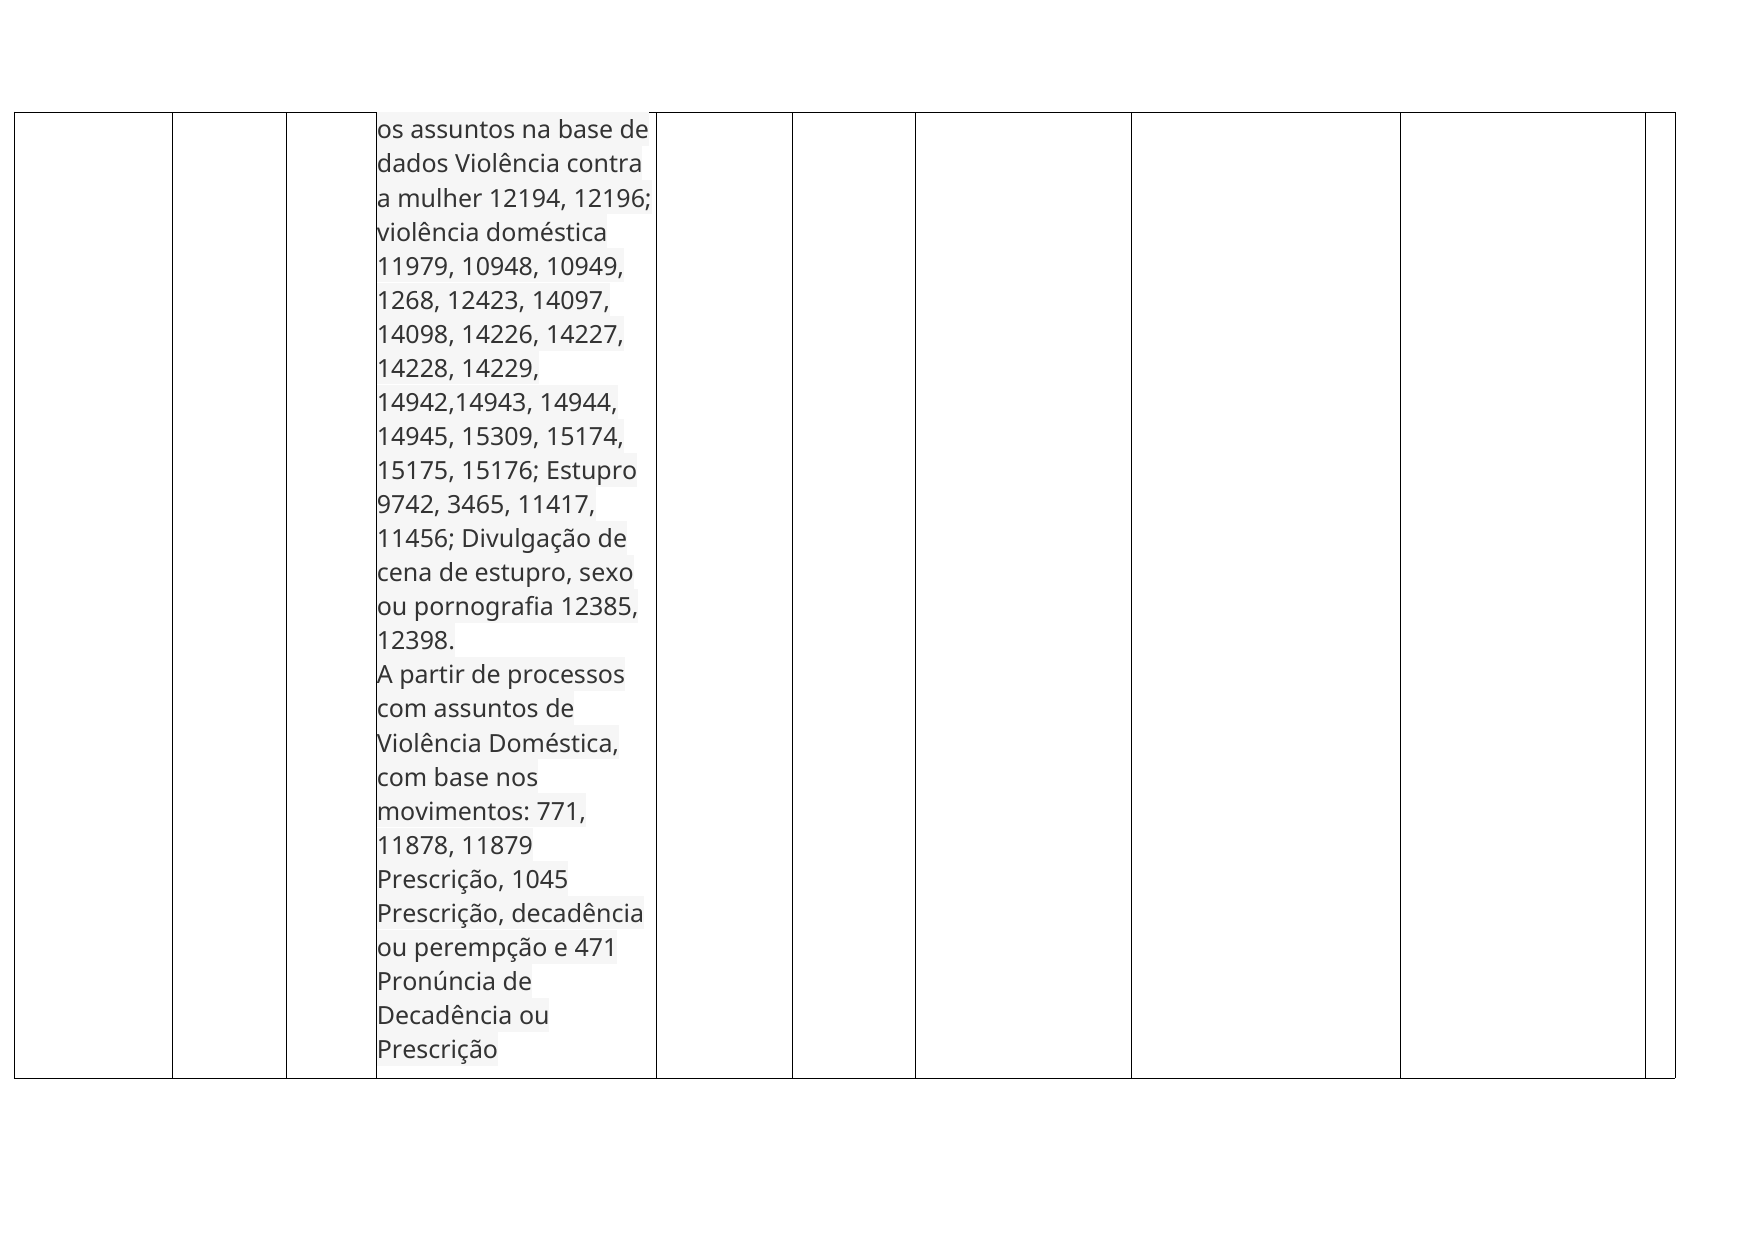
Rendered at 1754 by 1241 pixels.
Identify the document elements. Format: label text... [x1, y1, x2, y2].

table_cell [657, 113, 792, 1078]
table_cell os assuntos na base de dados Violência contra a mulher 12194, 12196; violência doméstica 11979, 10948, 10949, 1268, 12423, 14097, 14098, 14226, 14227, 14228, 14229, 14942,14943, 14944, 14945, 15309, 15174, 15175, 15176; Estupro 9742, 3465, 11417, 11456; Divulgação de cena de estupro, sexo ou pornografia 12385, 12398. A partir de processos com assuntos de Violência Doméstica, com base nos movimentos: 771, 11878, 11879 Prescrição, 1045 Prescrição, decadência ou perempção e 471 Pronúncia de Decadência ou Prescrição [377, 113, 656, 1078]
table_cell [1132, 113, 1400, 1078]
table_cell [287, 113, 376, 1078]
table_cell [1646, 113, 1675, 1078]
table_cell [793, 113, 915, 1078]
table_cell [916, 113, 1131, 1078]
table_cell [1676, 112, 1745, 1078]
table_cell [15, 113, 172, 1078]
table_cell [173, 113, 286, 1078]
table_cell [1401, 113, 1645, 1078]
